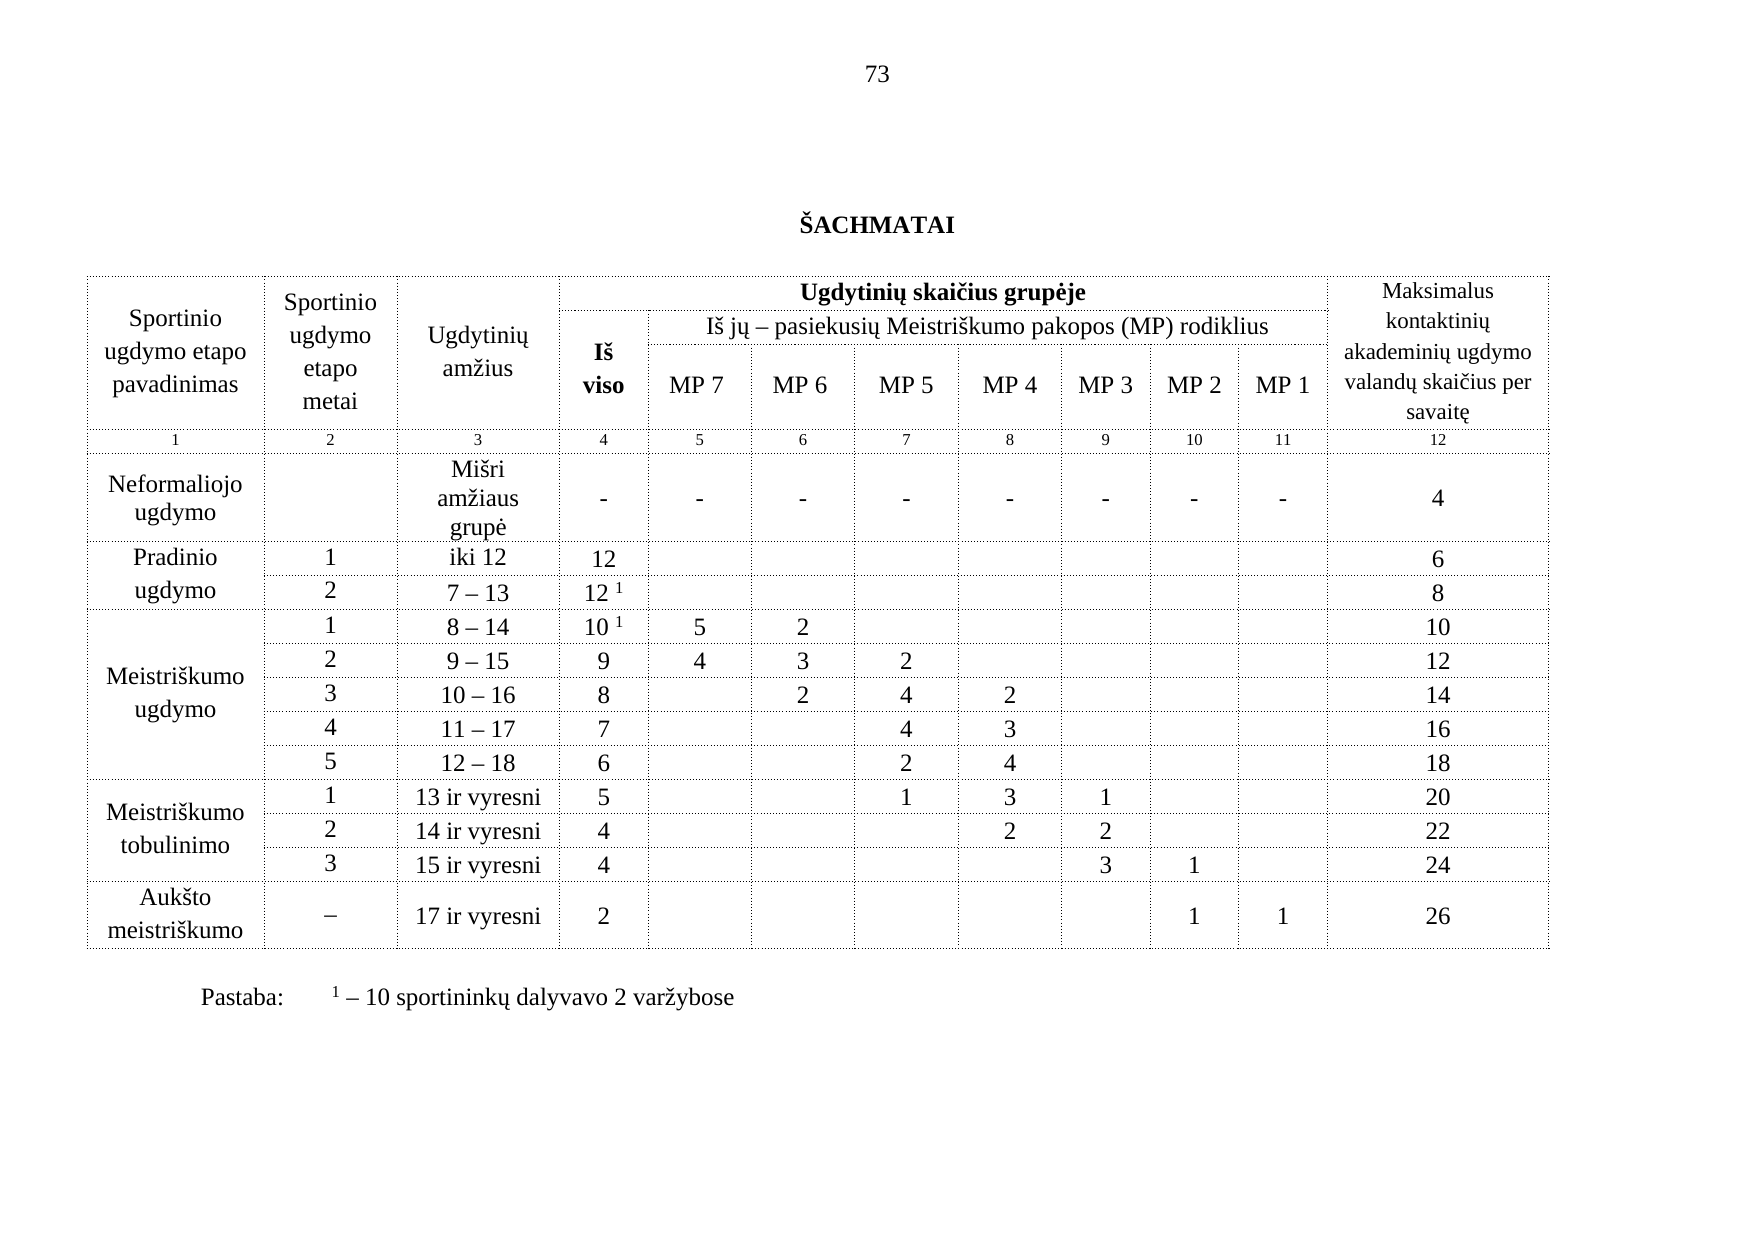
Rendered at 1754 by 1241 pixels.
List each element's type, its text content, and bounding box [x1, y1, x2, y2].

table_cell [648, 813, 751, 847]
table_cell - [559, 453, 648, 541]
table_cell 22 [1327, 813, 1549, 847]
table_cell 15 ir vyresni [397, 847, 559, 881]
table_cell 11 [1239, 429, 1327, 453]
table_cell [1239, 745, 1327, 779]
table_cell 3 [1062, 847, 1150, 881]
table_cell 1 [264, 609, 397, 643]
table_cell Meistriškumo ugdymo [87, 609, 264, 779]
table_cell 3 [264, 847, 397, 881]
table_header Sportinio ugdymo etapo pavadinimas [87, 276, 264, 429]
table_cell iki 12 [397, 541, 559, 574]
table_cell 2 [264, 643, 397, 677]
table_cell 5 [559, 779, 648, 813]
table_cell 12 [1327, 643, 1549, 677]
table_cell 2 [751, 609, 855, 643]
table_cell 7 [559, 711, 648, 745]
table_cell 3 [397, 429, 559, 453]
table_cell 4 [855, 711, 958, 745]
table_cell 7 – 13 [397, 575, 559, 609]
table_cell 1 [1150, 881, 1239, 948]
table_cell [1062, 643, 1150, 677]
table_cell 12 – 18 [397, 745, 559, 779]
table_cell [1150, 779, 1239, 813]
table_cell 8 – 14 [397, 609, 559, 643]
text Pastaba: 1 – 10 sportininkų dalyvavo 2 varžybose [110, 982, 1633, 1011]
table_cell 1 [1239, 881, 1327, 948]
table_cell Meistriškumo tobulinimo [87, 779, 264, 881]
table_cell [855, 541, 958, 574]
table_cell 16 [1327, 711, 1549, 745]
table_cell [1062, 575, 1150, 609]
table_cell [855, 881, 958, 948]
table_cell – [264, 881, 397, 948]
table_cell 6 [559, 745, 648, 779]
table_cell [648, 677, 751, 711]
table_cell Pradinio ugdymo [87, 541, 264, 609]
table_cell 9 [559, 643, 648, 677]
table_cell [648, 745, 751, 779]
table_cell 2 [264, 429, 397, 453]
table_cell [751, 779, 855, 813]
table_cell [958, 541, 1062, 574]
table_cell [958, 881, 1062, 948]
table_cell 4 [958, 745, 1062, 779]
table_cell 4 [559, 813, 648, 847]
table_cell Iš viso [559, 310, 648, 429]
table_cell Iš jų – pasiekusių Meistriškumo pakopos (MP) rodiklius [648, 310, 1327, 344]
table_cell 5 [648, 429, 751, 453]
table_cell 2 [751, 677, 855, 711]
table_cell 7 [855, 429, 958, 453]
table_cell 14 ir vyresni [397, 813, 559, 847]
table_cell 9 – 15 [397, 643, 559, 677]
table_cell [958, 575, 1062, 609]
table_cell MP 2 [1150, 344, 1239, 429]
table_cell [1062, 881, 1150, 948]
table_cell 2 [1062, 813, 1150, 847]
table_cell 2 [855, 643, 958, 677]
table_cell MP 7 [648, 344, 751, 429]
table_cell 26 [1327, 881, 1549, 948]
table_cell [1150, 541, 1239, 574]
table_cell - [1062, 453, 1150, 541]
table_cell [648, 541, 751, 574]
table_cell [855, 575, 958, 609]
table_header Ugdytinių skaičius grupėje [559, 276, 1327, 310]
table_cell 10 [1150, 429, 1239, 453]
table_cell [958, 643, 1062, 677]
table_cell [1239, 711, 1327, 745]
table_cell [855, 847, 958, 881]
table_cell 8 [958, 429, 1062, 453]
table_cell [1239, 847, 1327, 881]
table_cell 1 [87, 429, 264, 453]
table_cell - [1239, 453, 1327, 541]
table_cell 3 [958, 711, 1062, 745]
table_cell 4 [559, 429, 648, 453]
table_cell 2 [264, 575, 397, 609]
table_cell [648, 575, 751, 609]
table_cell 11 – 17 [397, 711, 559, 745]
table_cell MP 6 [751, 344, 855, 429]
table_cell [1150, 609, 1239, 643]
table_cell Aukšto meistriškumo [87, 881, 264, 948]
table_cell 3 [751, 643, 855, 677]
table_cell 4 [559, 847, 648, 881]
table_cell 6 [751, 429, 855, 453]
table_cell 5 [264, 745, 397, 779]
table_cell 2 [264, 813, 397, 847]
table_cell 2 [559, 881, 648, 948]
table_cell [648, 711, 751, 745]
table_cell - [751, 453, 855, 541]
table_cell [751, 881, 855, 948]
table_header Maksimalus kontaktinių akademinių ugdymo valandų skaičius per savaitę [1327, 276, 1549, 429]
table_cell 2 [958, 677, 1062, 711]
table_cell [264, 453, 397, 541]
table_header Sportinio ugdymo etapo metai [264, 276, 397, 429]
table_cell [1239, 779, 1327, 813]
table_cell [1239, 643, 1327, 677]
table_cell [648, 779, 751, 813]
table_cell [958, 609, 1062, 643]
table_cell 12 [559, 541, 648, 574]
table_cell 4 [264, 711, 397, 745]
table_cell - [648, 453, 751, 541]
table_cell MP 4 [958, 344, 1062, 429]
table_cell Neformaliojo ugdymo [87, 453, 264, 541]
table_cell [1062, 609, 1150, 643]
table_cell 1 [264, 541, 397, 574]
table_cell 12 [1327, 429, 1549, 453]
table_cell [751, 847, 855, 881]
table_cell [751, 575, 855, 609]
table_cell 17 ir vyresni [397, 881, 559, 948]
table_cell MP 5 [855, 344, 958, 429]
table_cell - [958, 453, 1062, 541]
table_cell 5 [648, 609, 751, 643]
table_cell [1239, 813, 1327, 847]
table_cell [1150, 575, 1239, 609]
table_cell MP 1 [1239, 344, 1327, 429]
table_cell 14 [1327, 677, 1549, 711]
table_cell [1062, 677, 1150, 711]
table_cell 3 [264, 677, 397, 711]
table_cell MP 3 [1062, 344, 1150, 429]
table_cell [1239, 677, 1327, 711]
table_cell 24 [1327, 847, 1549, 881]
table_cell [1150, 711, 1239, 745]
table_cell 4 [1327, 453, 1549, 541]
table_cell [751, 711, 855, 745]
table_cell 18 [1327, 745, 1549, 779]
table_cell 13 ir vyresni [397, 779, 559, 813]
table_cell [1239, 575, 1327, 609]
table_cell 2 [855, 745, 958, 779]
table_cell 12 1 [559, 575, 648, 609]
table_cell Mišri amžiaus grupė [397, 453, 559, 541]
table_cell [1239, 541, 1327, 574]
table_cell [855, 609, 958, 643]
table_cell [1239, 609, 1327, 643]
table_cell [1062, 745, 1150, 779]
table_cell 10 – 16 [397, 677, 559, 711]
table_cell 6 [1327, 541, 1549, 574]
table_cell 1 [1062, 779, 1150, 813]
table_cell 4 [648, 643, 751, 677]
table_cell 20 [1327, 779, 1549, 813]
table_cell [855, 813, 958, 847]
table_cell 1 [855, 779, 958, 813]
table_cell [648, 847, 751, 881]
table_cell 8 [1327, 575, 1549, 609]
table_cell [1150, 813, 1239, 847]
table_cell 4 [855, 677, 958, 711]
table_cell 9 [1062, 429, 1150, 453]
table_cell 1 [264, 779, 397, 813]
table_cell [648, 881, 751, 948]
table_cell [751, 745, 855, 779]
table_cell [1062, 541, 1150, 574]
table_cell 3 [958, 779, 1062, 813]
table_cell [1062, 711, 1150, 745]
table_cell [751, 541, 855, 574]
table_cell 10 [1327, 609, 1549, 643]
table_cell 2 [958, 813, 1062, 847]
table_cell [751, 813, 855, 847]
text ŠACHMATAI [66, 210, 1688, 239]
table_cell [1150, 677, 1239, 711]
table_cell [1150, 643, 1239, 677]
table_cell - [855, 453, 958, 541]
table_cell [958, 847, 1062, 881]
table_cell 10 1 [559, 609, 648, 643]
table_cell 8 [559, 677, 648, 711]
table_header Ugdytinių amžius [397, 276, 559, 429]
table_cell [1150, 745, 1239, 779]
table_cell 1 [1150, 847, 1239, 881]
table_cell - [1150, 453, 1239, 541]
